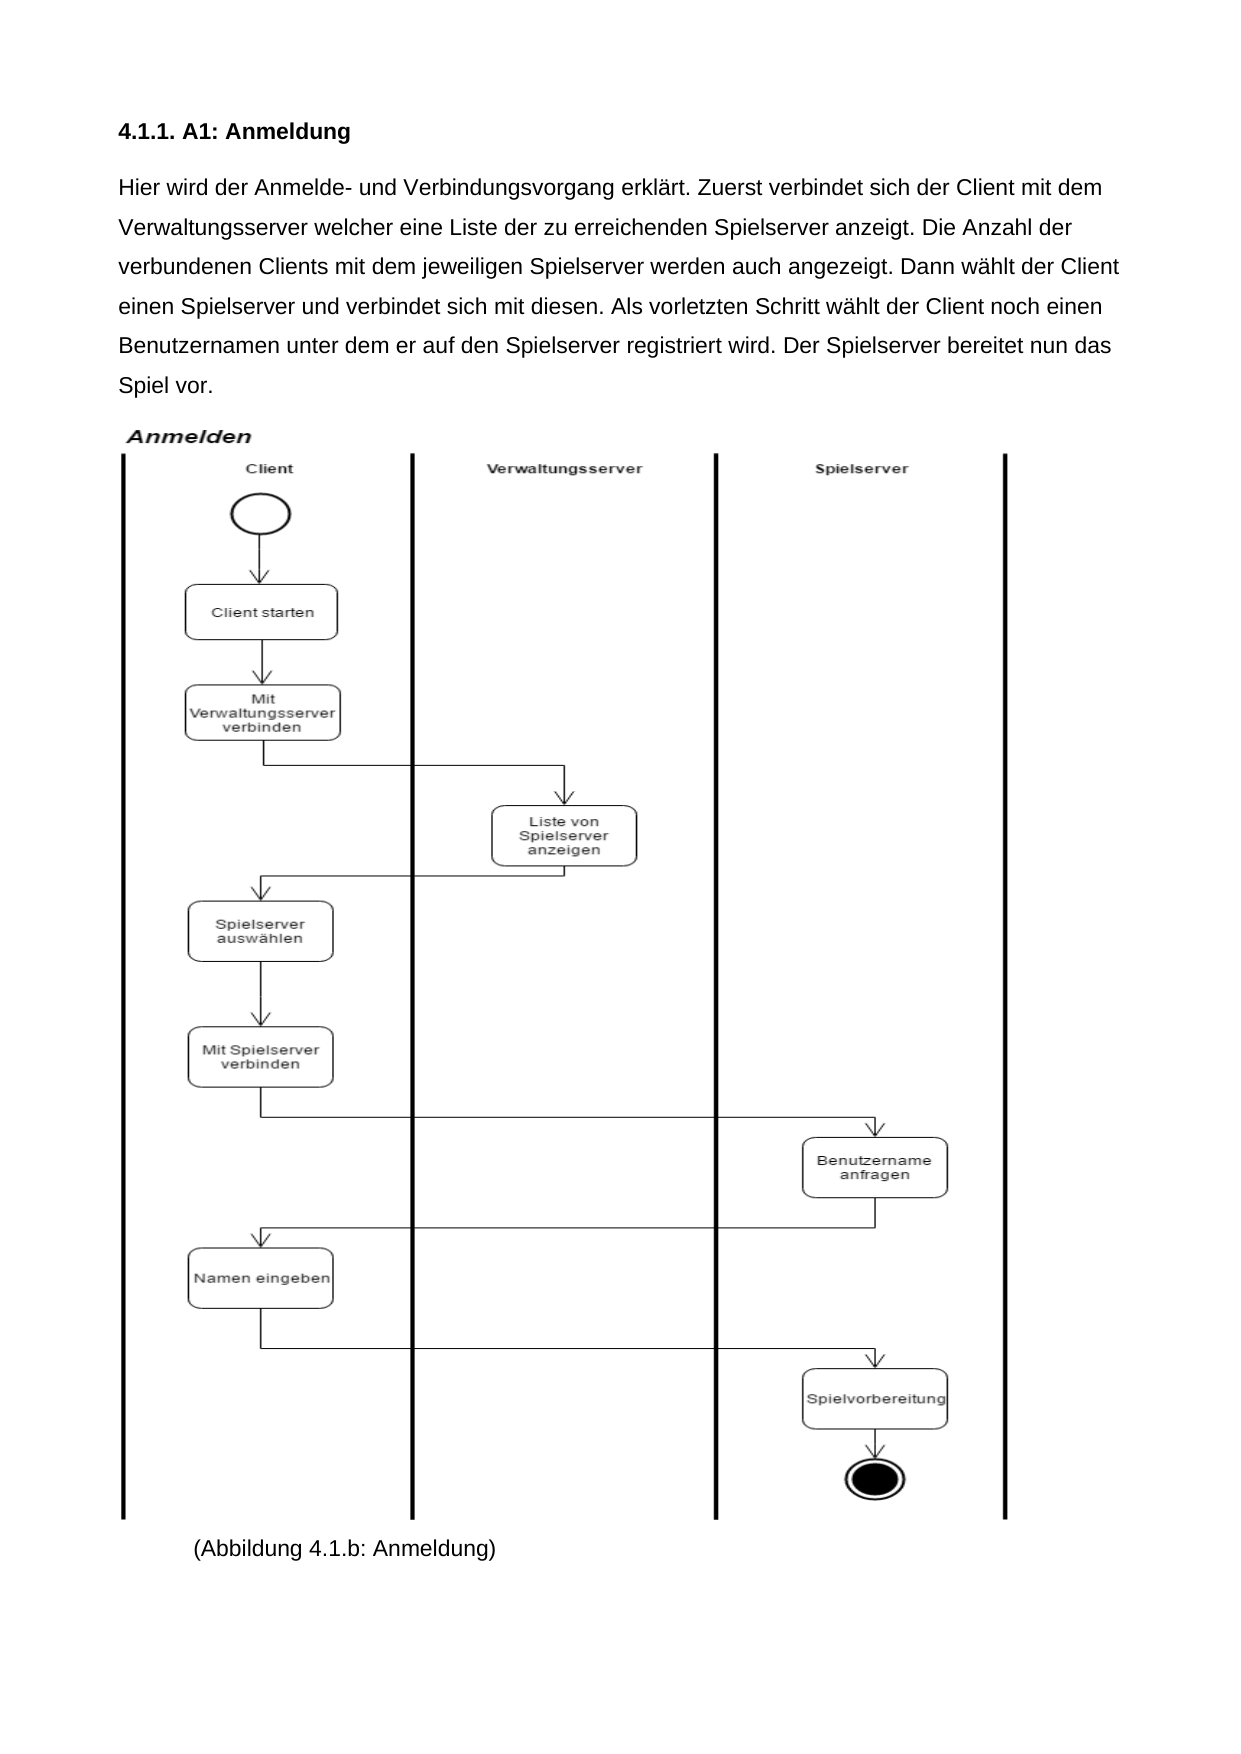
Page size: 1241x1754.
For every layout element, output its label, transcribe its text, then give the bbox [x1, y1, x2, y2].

text 4.1.1. A1: Anmeldung [118, 118, 1122, 144]
text Hier wird der Anmelde- und Verbindungsvorgang erklärt. Zuerst verbindet sich der Client mit dem Verwaltungsserver welcher eine Liste der zu erreichenden Spielserver anzeigt. Die Anzahl der verbundenen Clients mit dem jeweiligen Spielserver werden auch angezeigt. Dann wählt der Client einen Spielserver und verbindet sich mit diesen. Als vorletzten Schritt wählt der Client noch einen Benutzernamen unter dem er auf den Spielserver registriert wird. Der Spielserver bereitet nun das Spiel vor. [118, 174, 1122, 398]
text (Abbildung 4.1.b: Anmeldung) [118, 428, 1122, 1561]
